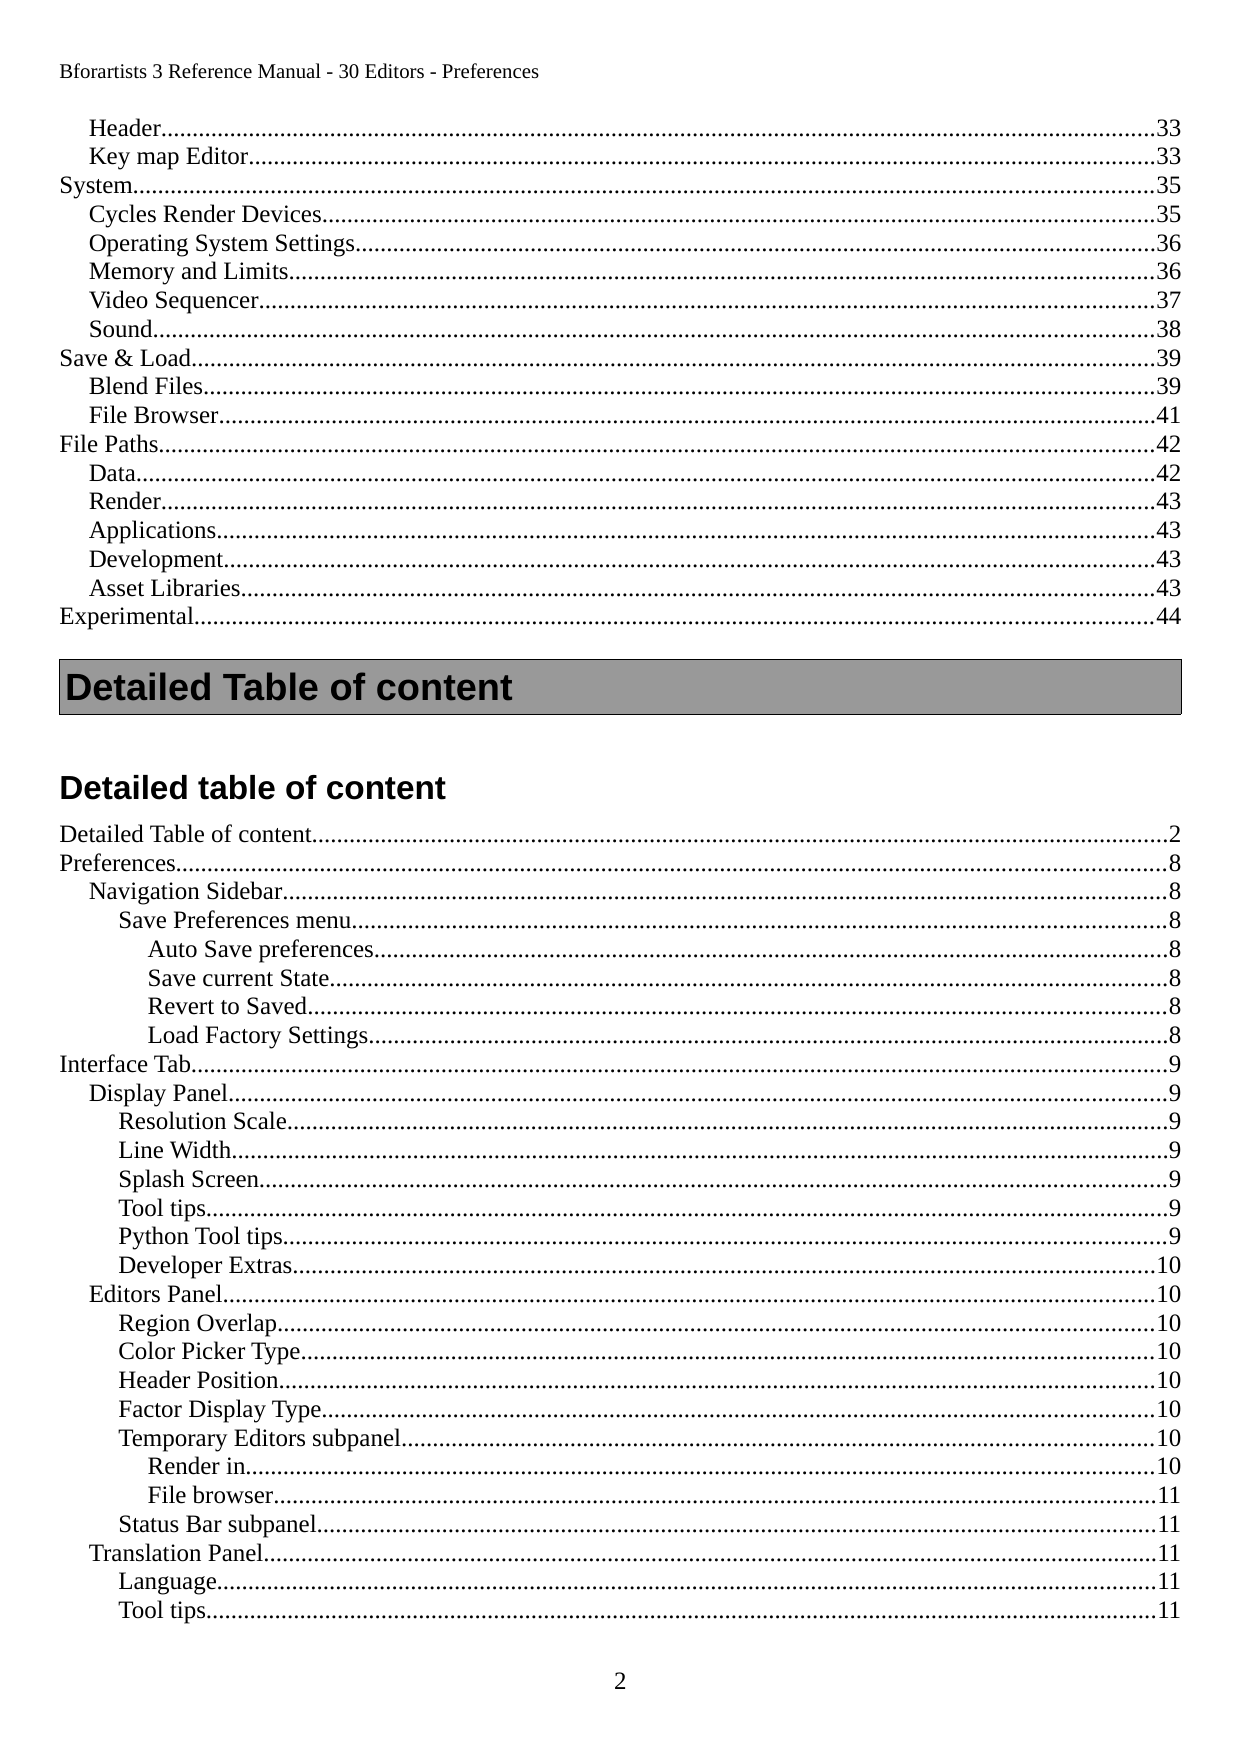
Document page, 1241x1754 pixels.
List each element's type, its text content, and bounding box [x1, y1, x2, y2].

text Region Overlap 10 [118, 1308, 1181, 1336]
text Save Preferences menu 8 [118, 905, 1181, 934]
text Temporary Editors subpanel 10 [118, 1423, 1181, 1451]
text File Paths 42 [59, 429, 1181, 458]
text Revert to Saved 8 [147, 991, 1181, 1020]
text Factor Display Type 10 [118, 1394, 1181, 1423]
text Status Bar subpanel 11 [118, 1509, 1181, 1538]
text Translation Panel 11 [88, 1538, 1181, 1566]
text Header 33 [88, 113, 1181, 141]
text Asset Libraries 43 [88, 573, 1181, 601]
subtitle Detailed table of content [59, 768, 1181, 806]
text Tool tips 9 [118, 1193, 1181, 1221]
table_header Detailed Table of content [60, 660, 1181, 714]
text Sound 38 [88, 314, 1181, 343]
text Display Panel 9 [88, 1078, 1181, 1106]
text Color Picker Type 10 [118, 1336, 1181, 1365]
text Interface Tab 9 [59, 1049, 1181, 1078]
text Save current State 8 [147, 963, 1181, 991]
text Blend Files 39 [88, 371, 1181, 400]
text Navigation Sidebar 8 [88, 876, 1181, 905]
text Tool tips 11 [118, 1595, 1181, 1624]
text Render in 10 [147, 1451, 1181, 1480]
text Development 43 [88, 544, 1181, 573]
text Video Sequencer 37 [88, 285, 1181, 314]
text Splash Screen 9 [118, 1164, 1181, 1193]
text Language 11 [118, 1566, 1181, 1595]
text Load Factory Settings 8 [147, 1020, 1181, 1049]
text Python Tool tips 9 [118, 1221, 1181, 1250]
text Detailed Table of content 2 [59, 819, 1181, 848]
text Key map Editor 33 [88, 141, 1181, 170]
text Experimental 44 [59, 601, 1181, 630]
text System 35 [59, 170, 1181, 199]
text Render 43 [88, 486, 1181, 515]
text Line Width 9 [118, 1135, 1181, 1164]
text Header Position 10 [118, 1365, 1181, 1394]
text File browser 11 [147, 1480, 1181, 1509]
text Operating System Settings 36 [88, 228, 1181, 256]
text Preferences 8 [59, 848, 1181, 876]
text Developer Extras 10 [118, 1250, 1181, 1279]
text Memory and Limits 36 [88, 256, 1181, 285]
text Auto Save preferences 8 [147, 934, 1181, 963]
text Editors Panel 10 [88, 1279, 1181, 1308]
text Data 42 [88, 458, 1181, 486]
text Save & Load 39 [59, 343, 1181, 371]
text Cycles Render Devices 35 [88, 199, 1181, 228]
text Resolution Scale 9 [118, 1106, 1181, 1135]
text Applications 43 [88, 515, 1181, 544]
text File Browser 41 [88, 400, 1181, 429]
